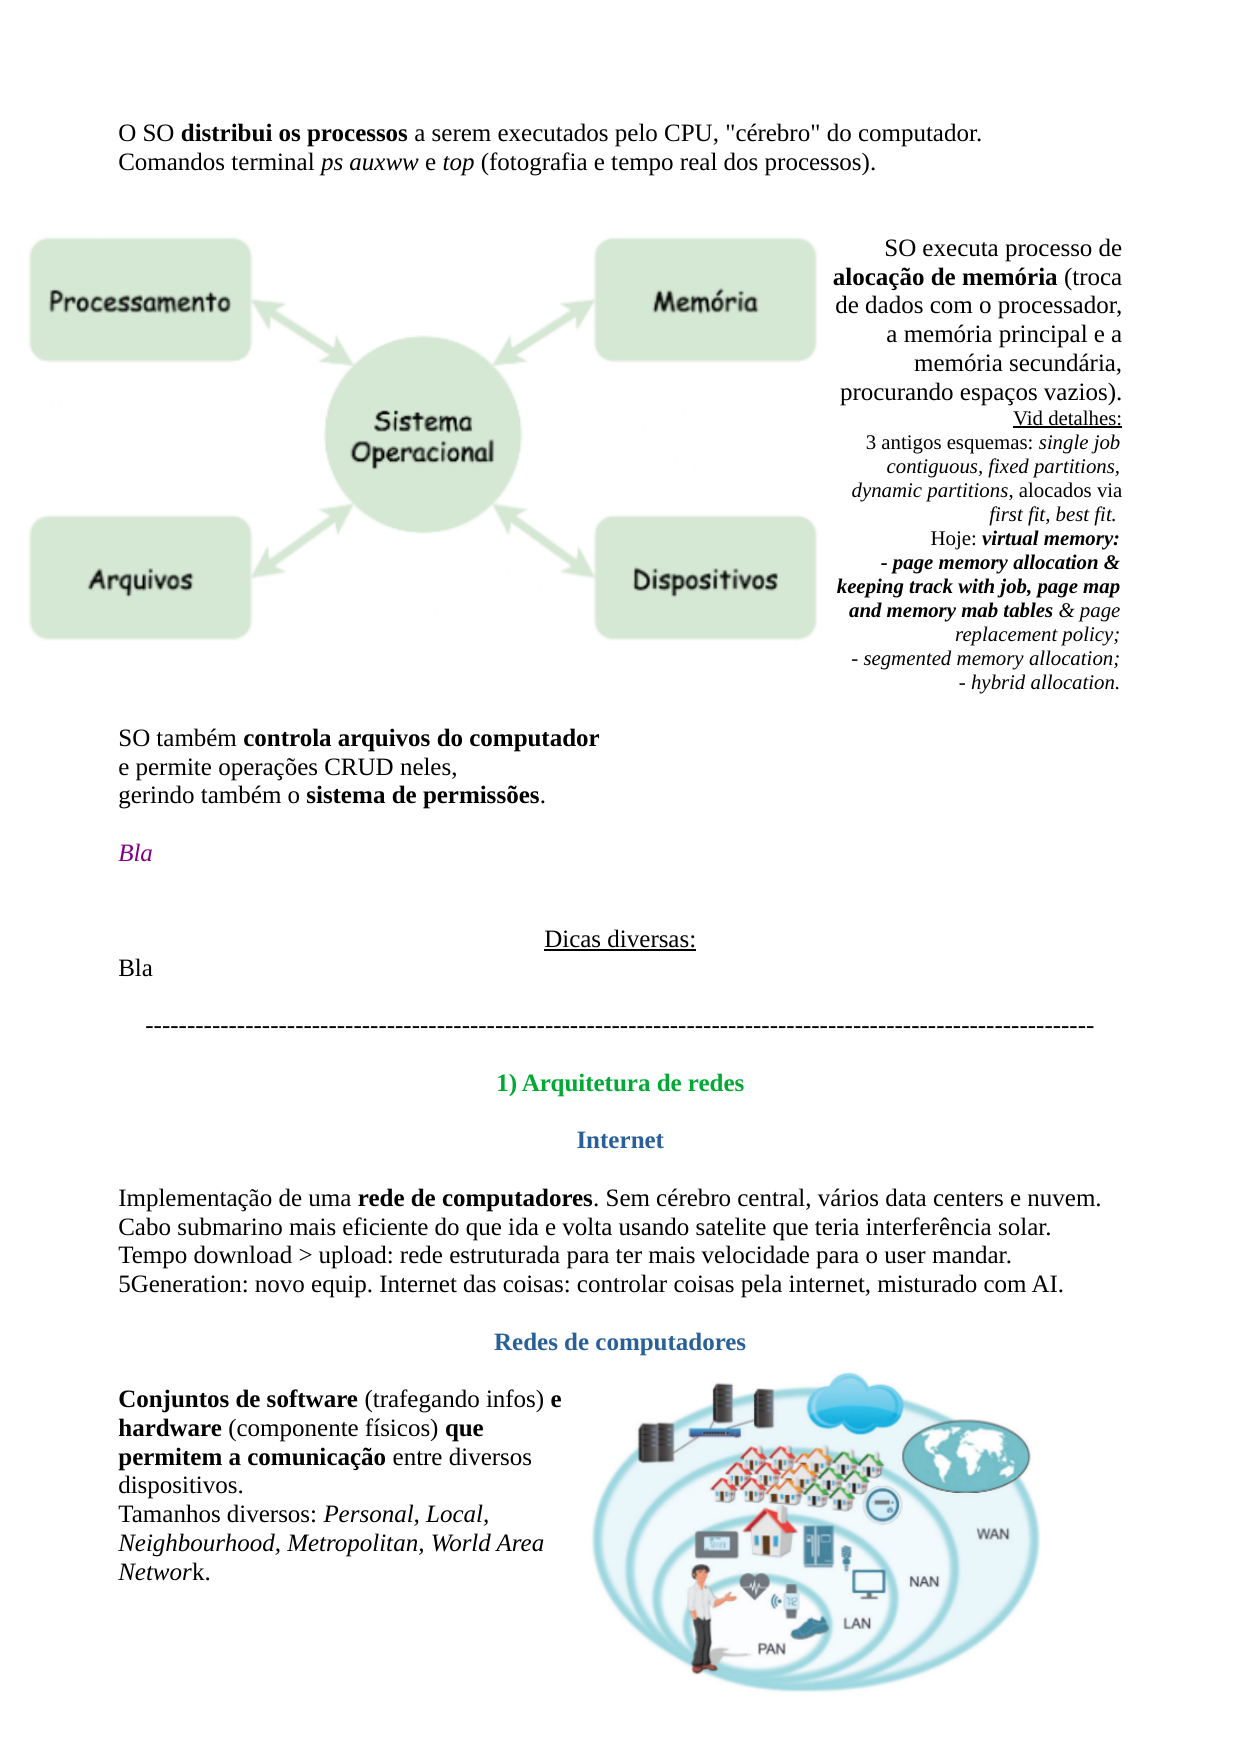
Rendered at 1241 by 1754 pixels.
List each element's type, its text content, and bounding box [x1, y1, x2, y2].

picture [17, 222, 828, 651]
picture [567, 1357, 1074, 1699]
text Bla [118, 838, 1122, 867]
text - hybrid allocation. [118, 670, 1122, 694]
text Implementação de uma rede de computadores. Sem cérebro central, vários data centers e nuvem. [118, 1183, 1122, 1212]
text [1074, 1499, 1122, 1586]
text e permite operações CRUD neles, [118, 752, 1122, 781]
text Dicas diversas: [118, 924, 1122, 953]
text Bla [118, 953, 1122, 982]
text Comandos terminal ps auxww e top (fotografia e tempo real dos processos). [118, 147, 1122, 176]
text SO executa processo de alocação de memória (troca de dados com o processador, a memória principal e a memória secundária, procurando espaços vazios). [828, 233, 1122, 406]
text - segmented memory allocation; [118, 646, 1122, 670]
text Tempo download > upload: rede estruturada para ter mais velocidade para o user mandar. [118, 1241, 1122, 1269]
text O SO distribui os processos a serem executados pelo CPU, "cérebro" do computador. [118, 118, 1122, 147]
text 5Generation: novo equip. Internet das coisas: controlar coisas pela internet, misturado com AI. [118, 1269, 1122, 1298]
text gerindo também o sistema de permissões. [118, 781, 1122, 809]
text Cabo submarino mais eficiente do que ida e volta usando satelite que teria interferência solar. [118, 1212, 1122, 1241]
text 3 antigos esquemas: single job contiguous, fixed partitions, dynamic partitions, alocados via first fit, best fit. [828, 430, 1122, 526]
text Tamanhos diversos: Personal, Local, Neighbourhood, Metropolitan, World Area Network. [118, 1499, 567, 1586]
text [1074, 1384, 1122, 1499]
text 1) Arquitetura de redes [118, 1068, 1122, 1097]
text SO também controla arquivos do computador [118, 723, 1122, 752]
text Redes de computadores [118, 1327, 1122, 1356]
text ------------------------------------------------------------------------------------------------------------------ [118, 1011, 1122, 1039]
text Internet [118, 1126, 1122, 1154]
text Conjuntos de software (trafegando infos) e hardware (componente físicos) que permitem a comunicação entre diversos dispositivos. [118, 1384, 567, 1499]
text - page memory allocation & keeping track with job, page map and memory mab tables & page replacement policy; [828, 550, 1122, 646]
text Hoje: virtual memory: [828, 526, 1122, 550]
text Vid detalhes: [828, 406, 1122, 430]
